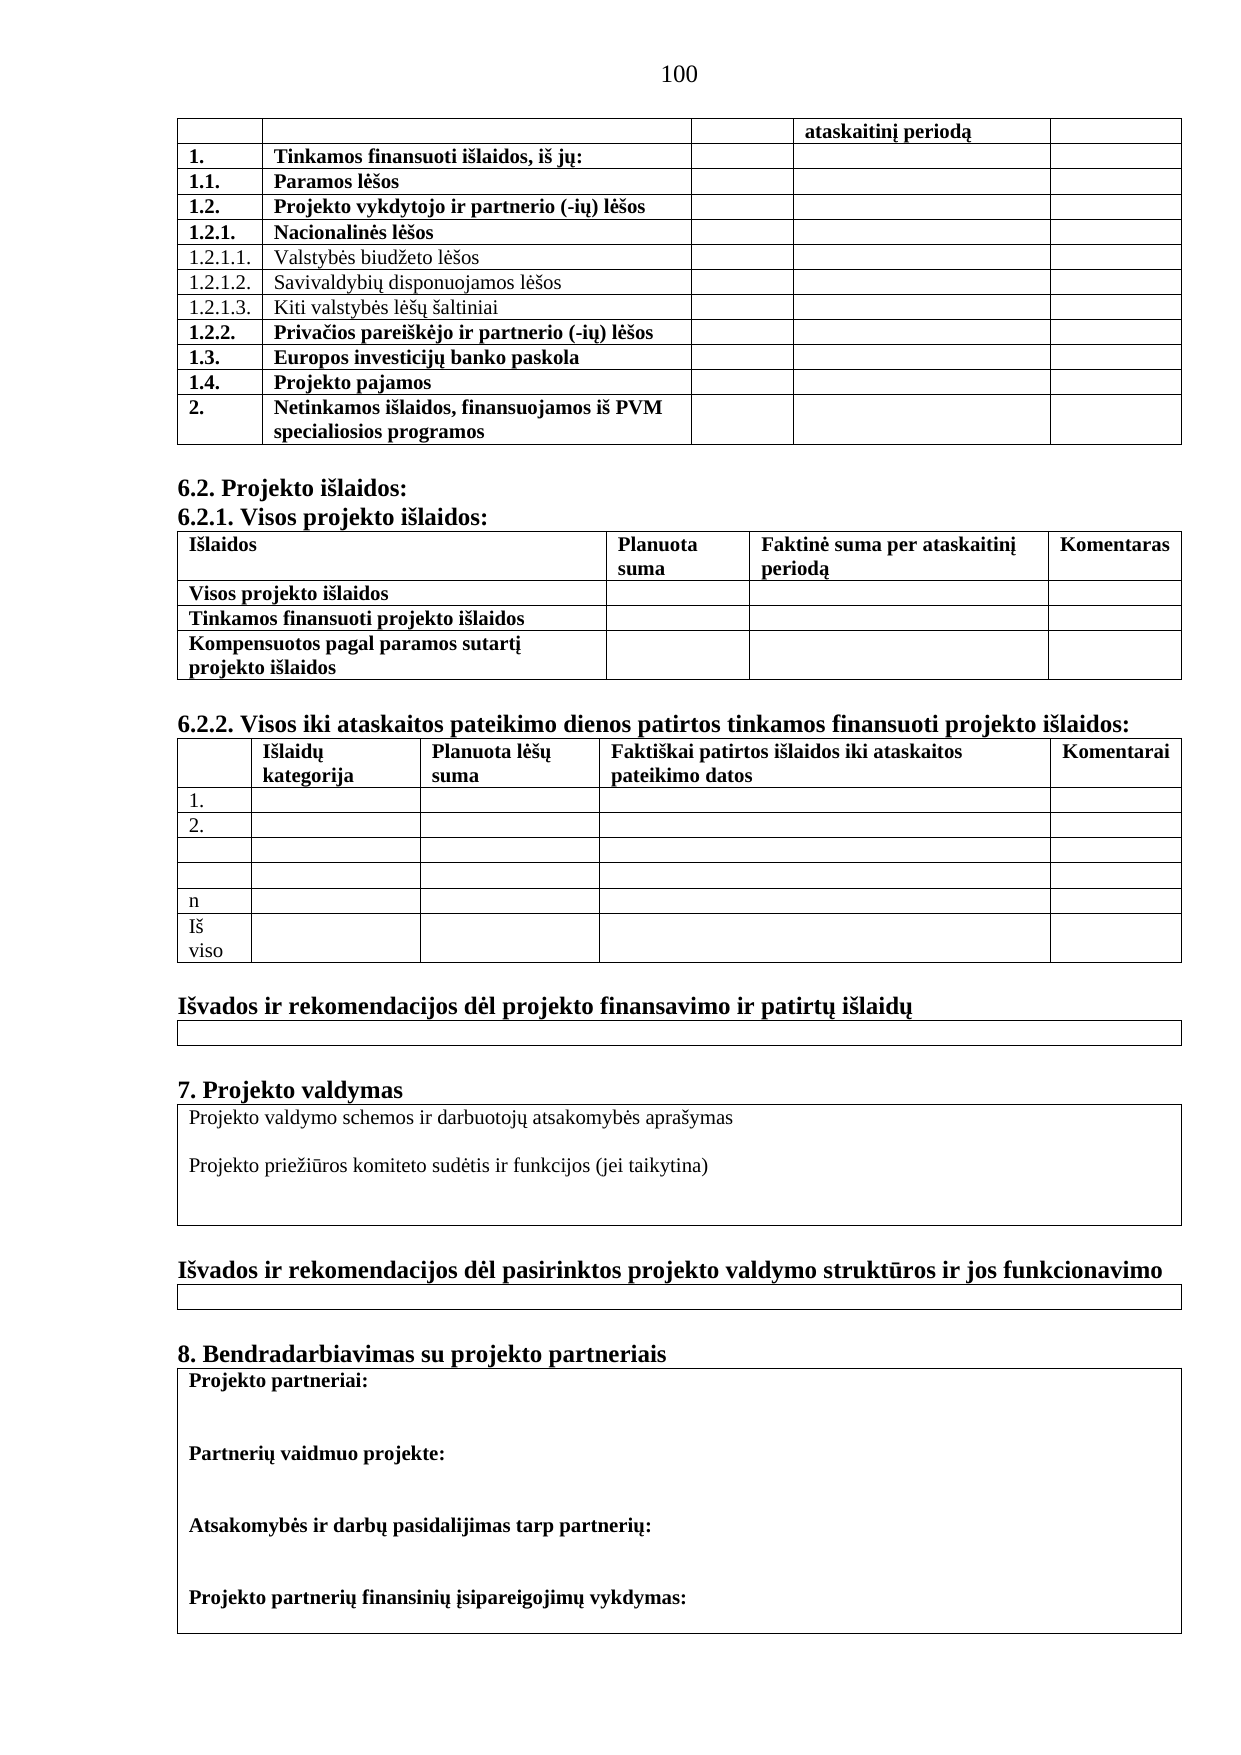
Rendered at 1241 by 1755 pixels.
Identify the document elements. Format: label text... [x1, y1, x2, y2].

table_cell [1051, 889, 1181, 912]
table_cell Netinkamos išlaidos, finansuojamos iš PVM specialiosios programos [263, 395, 691, 443]
table_cell [1051, 838, 1181, 862]
table_header [692, 119, 793, 143]
table_cell [607, 606, 749, 630]
table_cell [794, 144, 1050, 168]
table_header Projekto valdymo schemos ir darbuotojų atsakomybės aprašymas Projekto priežiūros komiteto sudėtis ir funkcijos (jei taikytina) [178, 1105, 1181, 1225]
text 6.2. Projekto išlaidos: [177, 473, 1181, 502]
table_cell [1051, 295, 1181, 319]
table_cell [421, 838, 599, 862]
table_cell [1051, 395, 1181, 443]
table_cell [1051, 220, 1181, 244]
text 6.2.1. Visos projekto išlaidos: [177, 502, 1181, 531]
table_header [178, 739, 251, 787]
table_cell Privačios pareiškėjo ir partnerio (-ių) lėšos [263, 320, 691, 344]
table_cell Kiti valstybės lėšų šaltiniai [263, 295, 691, 319]
table_cell 2. [178, 813, 251, 837]
table_cell [1051, 320, 1181, 344]
text Išvados ir rekomendacijos dėl projekto finansavimo ir patirtų išlaidų [177, 991, 1181, 1020]
table_cell [692, 295, 793, 319]
table_header [1051, 119, 1181, 143]
table_header Išlaidos [178, 532, 606, 580]
table_cell [1051, 788, 1181, 812]
table_cell Valstybės biudžeto lėšos [263, 245, 691, 269]
table_header Projekto partneriai: Partnerių vaidmuo projekte: Atsakomybės ir darbų pasidalijimas tarp partnerių: Projekto partnerių finansinių įsipareigojimų vykdymas: [178, 1369, 1181, 1633]
table_cell Visos projekto išlaidos [178, 581, 606, 605]
table_header Planuota lėšų suma [421, 739, 599, 787]
table_cell [421, 863, 599, 887]
table_cell Iš viso [178, 914, 251, 962]
table_cell [794, 169, 1050, 193]
table_header ataskaitinį periodą [794, 119, 1050, 143]
table_cell [421, 788, 599, 812]
table_cell [692, 395, 793, 443]
table_cell [1051, 914, 1181, 962]
text Išvados ir rekomendacijos dėl pasirinktos projekto valdymo struktūros ir jos funkcionavimo [177, 1255, 1181, 1284]
text 8. Bendradarbiavimas su projekto partneriais [177, 1339, 1181, 1367]
table_header [178, 1285, 1181, 1309]
table_cell [252, 889, 420, 912]
table_header Faktiškai patirtos išlaidos iki ataskaitos pateikimo datos [600, 739, 1050, 787]
table_cell [794, 345, 1050, 369]
table_cell [750, 606, 1048, 630]
table_cell [794, 245, 1050, 269]
table_cell 1.2. [178, 195, 262, 218]
table_header Faktinė suma per ataskaitinį periodą [750, 532, 1048, 580]
table_cell [692, 370, 793, 394]
table_cell [252, 838, 420, 862]
table_cell [252, 813, 420, 837]
table_cell [421, 813, 599, 837]
table_cell [1051, 863, 1181, 887]
table_cell [692, 345, 793, 369]
table_cell [692, 245, 793, 269]
table_cell [794, 295, 1050, 319]
table_cell 1.2.1. [178, 220, 262, 244]
table_cell [692, 220, 793, 244]
table_cell [178, 863, 251, 887]
table_cell Tinkamos finansuoti išlaidos, iš jų: [263, 144, 691, 168]
table_cell [692, 195, 793, 218]
table_cell Paramos lėšos [263, 169, 691, 193]
table_cell [1049, 581, 1181, 605]
table_cell [600, 788, 1050, 812]
table_cell n [178, 889, 251, 912]
table_cell Europos investicijų banko paskola [263, 345, 691, 369]
table_header [178, 1021, 1181, 1045]
table_cell [607, 581, 749, 605]
table_header Komentarai [1051, 739, 1181, 787]
table_cell [600, 838, 1050, 862]
table_cell [794, 195, 1050, 218]
table_cell 1. [178, 144, 262, 168]
table_cell Nacionalinės lėšos [263, 220, 691, 244]
table_cell [1051, 345, 1181, 369]
table_cell [600, 863, 1050, 887]
table_cell 1.2.2. [178, 320, 262, 344]
table_cell 1.3. [178, 345, 262, 369]
table_cell [1049, 606, 1181, 630]
table_cell 2. [178, 395, 262, 443]
table_cell [794, 220, 1050, 244]
table_cell [692, 320, 793, 344]
text 7. Projekto valdymas [177, 1075, 1181, 1104]
table_cell [252, 863, 420, 887]
table_cell [421, 914, 599, 962]
table_cell [692, 144, 793, 168]
table_cell [1049, 631, 1181, 679]
table_cell [750, 581, 1048, 605]
table_cell [750, 631, 1048, 679]
table_cell [600, 914, 1050, 962]
table_cell Projekto vykdytojo ir partnerio (-ių) lėšos [263, 195, 691, 218]
table_cell [1051, 169, 1181, 193]
table_cell [600, 813, 1050, 837]
table_cell 1.2.1.3. [178, 295, 262, 319]
table_cell [1051, 370, 1181, 394]
table_header [178, 119, 262, 143]
table_cell 1.4. [178, 370, 262, 394]
table_cell Tinkamos finansuoti projekto išlaidos [178, 606, 606, 630]
table_header Komentaras [1049, 532, 1181, 580]
table_cell [692, 270, 793, 294]
table_header [263, 119, 691, 143]
table_cell Savivaldybių disponuojamos lėšos [263, 270, 691, 294]
text 6.2.2. Visos iki ataskaitos pateikimo dienos patirtos tinkamos finansuoti projekto išlaidos: [177, 709, 1181, 738]
table_cell Projekto pajamos [263, 370, 691, 394]
table_cell 1.2.1.2. [178, 270, 262, 294]
table_cell [794, 370, 1050, 394]
table_cell [1051, 813, 1181, 837]
table_cell [1051, 270, 1181, 294]
table_cell [252, 788, 420, 812]
table_cell [178, 838, 251, 862]
table_cell [794, 320, 1050, 344]
table_cell [607, 631, 749, 679]
table_cell [252, 914, 420, 962]
table_cell [794, 270, 1050, 294]
table_cell [1051, 245, 1181, 269]
table_cell [794, 395, 1050, 443]
table_cell [1051, 144, 1181, 168]
table_cell [692, 169, 793, 193]
table_cell 1. [178, 788, 251, 812]
table_cell 1.2.1.1. [178, 245, 262, 269]
table_cell Kompensuotos pagal paramos sutartį projekto išlaidos [178, 631, 606, 679]
table_cell [421, 889, 599, 912]
table_header Planuota suma [607, 532, 749, 580]
table_cell [600, 889, 1050, 912]
table_cell [1051, 195, 1181, 218]
table_cell 1.1. [178, 169, 262, 193]
table_header Išlaidų kategorija [252, 739, 420, 787]
